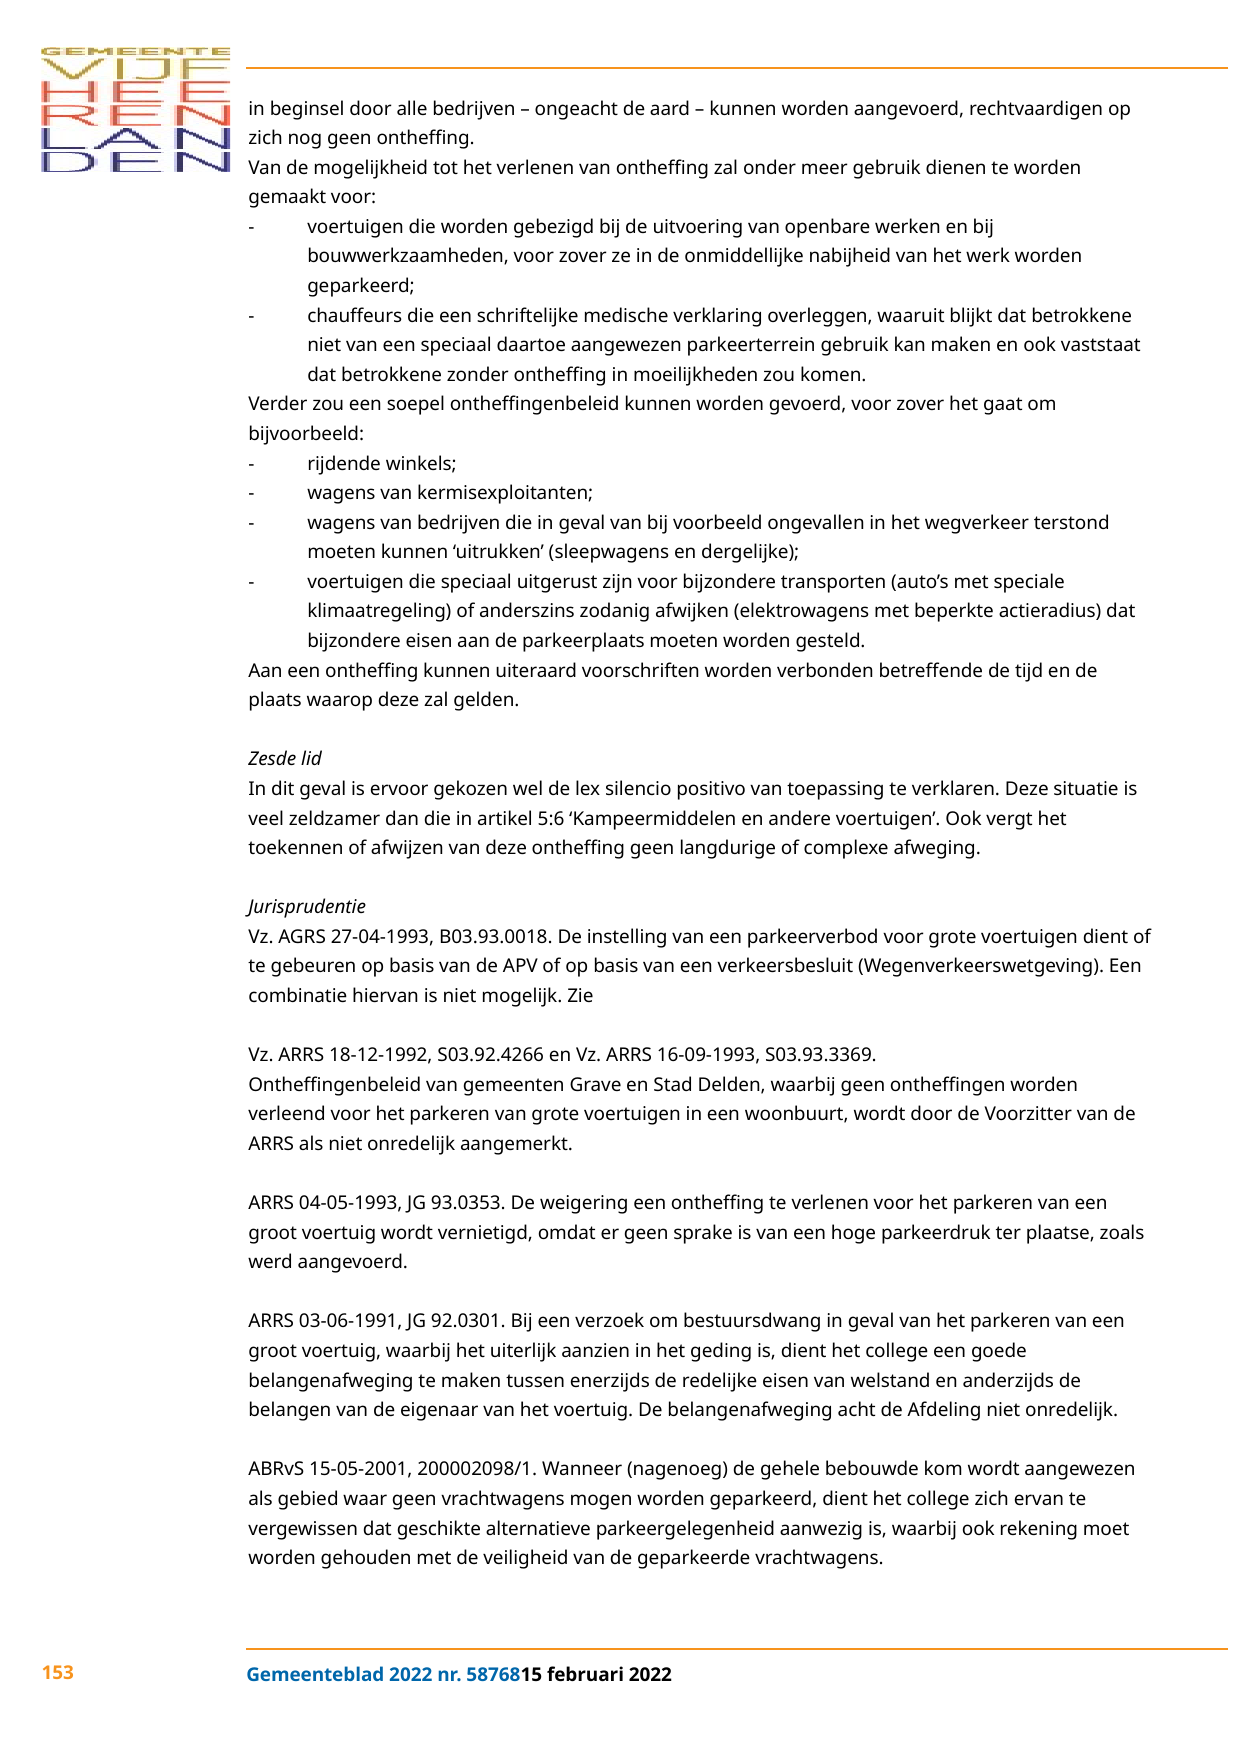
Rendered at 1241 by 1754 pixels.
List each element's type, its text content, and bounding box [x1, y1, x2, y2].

list wagens van kermisexploitanten; [248, 479, 1152, 505]
text in beginsel door alle bedrijven – ongeacht de aard – kunnen worden aangevoerd, rechtvaardigen op zich nog geen ontheffing. [248, 95, 1152, 150]
text In dit geval is ervoor gekozen wel de lex silencio positivo van toepassing te verklaren. Deze situatie is veel zeldzamer dan die in artikel 5:6 ‘Kampeermiddelen en andere voertuigen’. Ook vergt het toekennen of afwijzen van deze ontheffing geen langdurige of complexe afweging. [248, 775, 1152, 860]
text Aan een ontheffing kunnen uiteraard voorschriften worden verbonden betreffende de tijd en de plaats waarop deze zal gelden. [248, 657, 1152, 712]
list voertuigen die speciaal uitgerust zijn voor bijzondere transporten (auto’s met speciale klimaatregeling) of anderszins zodanig afwijken (elektrowagens met beperkte actieradius) dat bijzondere eisen aan de parkeerplaats moeten worden gesteld. [248, 568, 1152, 653]
text ARRS 04-05-1993, JG 93.0353. De weigering een ontheffing te verlenen voor het parkeren van een groot voertuig wordt vernietigd, omdat er geen sprake is van een hoge parkeerdruk ter plaatse, zoals werd aangevoerd. [248, 1189, 1152, 1274]
text Verder zou een soepel ontheffingenbeleid kunnen worden gevoerd, voor zover het gaat om bijvoorbeeld: [248, 391, 1152, 446]
picture [41, 47, 231, 172]
text Ontheffingenbeleid van gemeenten Grave en Stad Delden, waarbij geen ontheffingen worden verleend voor het parkeren van grote voertuigen in een woonbuurt, wordt door de Voorzitter van de ARRS als niet onredelijk aangemerkt. [248, 1071, 1152, 1156]
text Vz. AGRS 27-04-1993, B03.93.0018. De instelling van een parkeerverbod voor grote voertuigen dient of te gebeuren op basis van de APV of op basis van een verkeersbesluit (Wegenverkeerswetgeving). Een combinatie hiervan is niet mogelijk. Zie [248, 923, 1152, 1008]
list voertuigen die worden gebezigd bij de uitvoering van openbare werken en bij bouwwerkzaamheden, voor zover ze in de onmiddellijke nabijheid van het werk worden geparkeerd; [248, 213, 1152, 298]
text Van de mogelijkheid tot het verlenen van ontheffing zal onder meer gebruik dienen te worden gemaakt voor: [248, 154, 1152, 209]
text Vz. ARRS 18-12-1992, S03.92.4266 en Vz. ARRS 16-09-1993, S03.93.3369. [248, 1041, 1152, 1067]
text Jurisprudentie [248, 893, 1152, 919]
text ARRS 03-06-1991, JG 92.0301. Bij een verzoek om bestuursdwang in geval van het parkeren van een groot voertuig, waarbij het uiterlijk aanzien in het geding is, dient het college een goede belangenafweging te maken tussen enerzijds de redelijke eisen van welstand en anderzijds de belangen van de eigenaar van het voertuig. De belangenafweging acht de Afdeling niet onredelijk. [248, 1308, 1152, 1422]
list wagens van bedrijven die in geval van bij voorbeeld ongevallen in het wegverkeer terstond moeten kunnen ‘uitrukken’ (sleepwagens en dergelijke); [248, 509, 1152, 564]
text ABRvS 15-05-2001, 200002098/1. Wanneer (nagenoeg) de gehele bebouwde kom wordt aangewezen als gebied waar geen vrachtwagens mogen worden geparkeerd, dient het college zich ervan te vergewissen dat geschikte alternatieve parkeergelegenheid aanwezig is, waarbij ook rekening moet worden gehouden met de veiligheid van de geparkeerde vrachtwagens. [248, 1456, 1152, 1570]
list chauffeurs die een schriftelijke medische verklaring overleggen, waaruit blijkt dat betrokkene niet van een speciaal daartoe aangewezen parkeerterrein gebruik kan maken en ook vaststaat dat betrokkene zonder ontheffing in moeilijkheden zou komen. [248, 302, 1152, 387]
list rijdende winkels; [248, 450, 1152, 476]
text Zesde lid [248, 746, 1152, 771]
